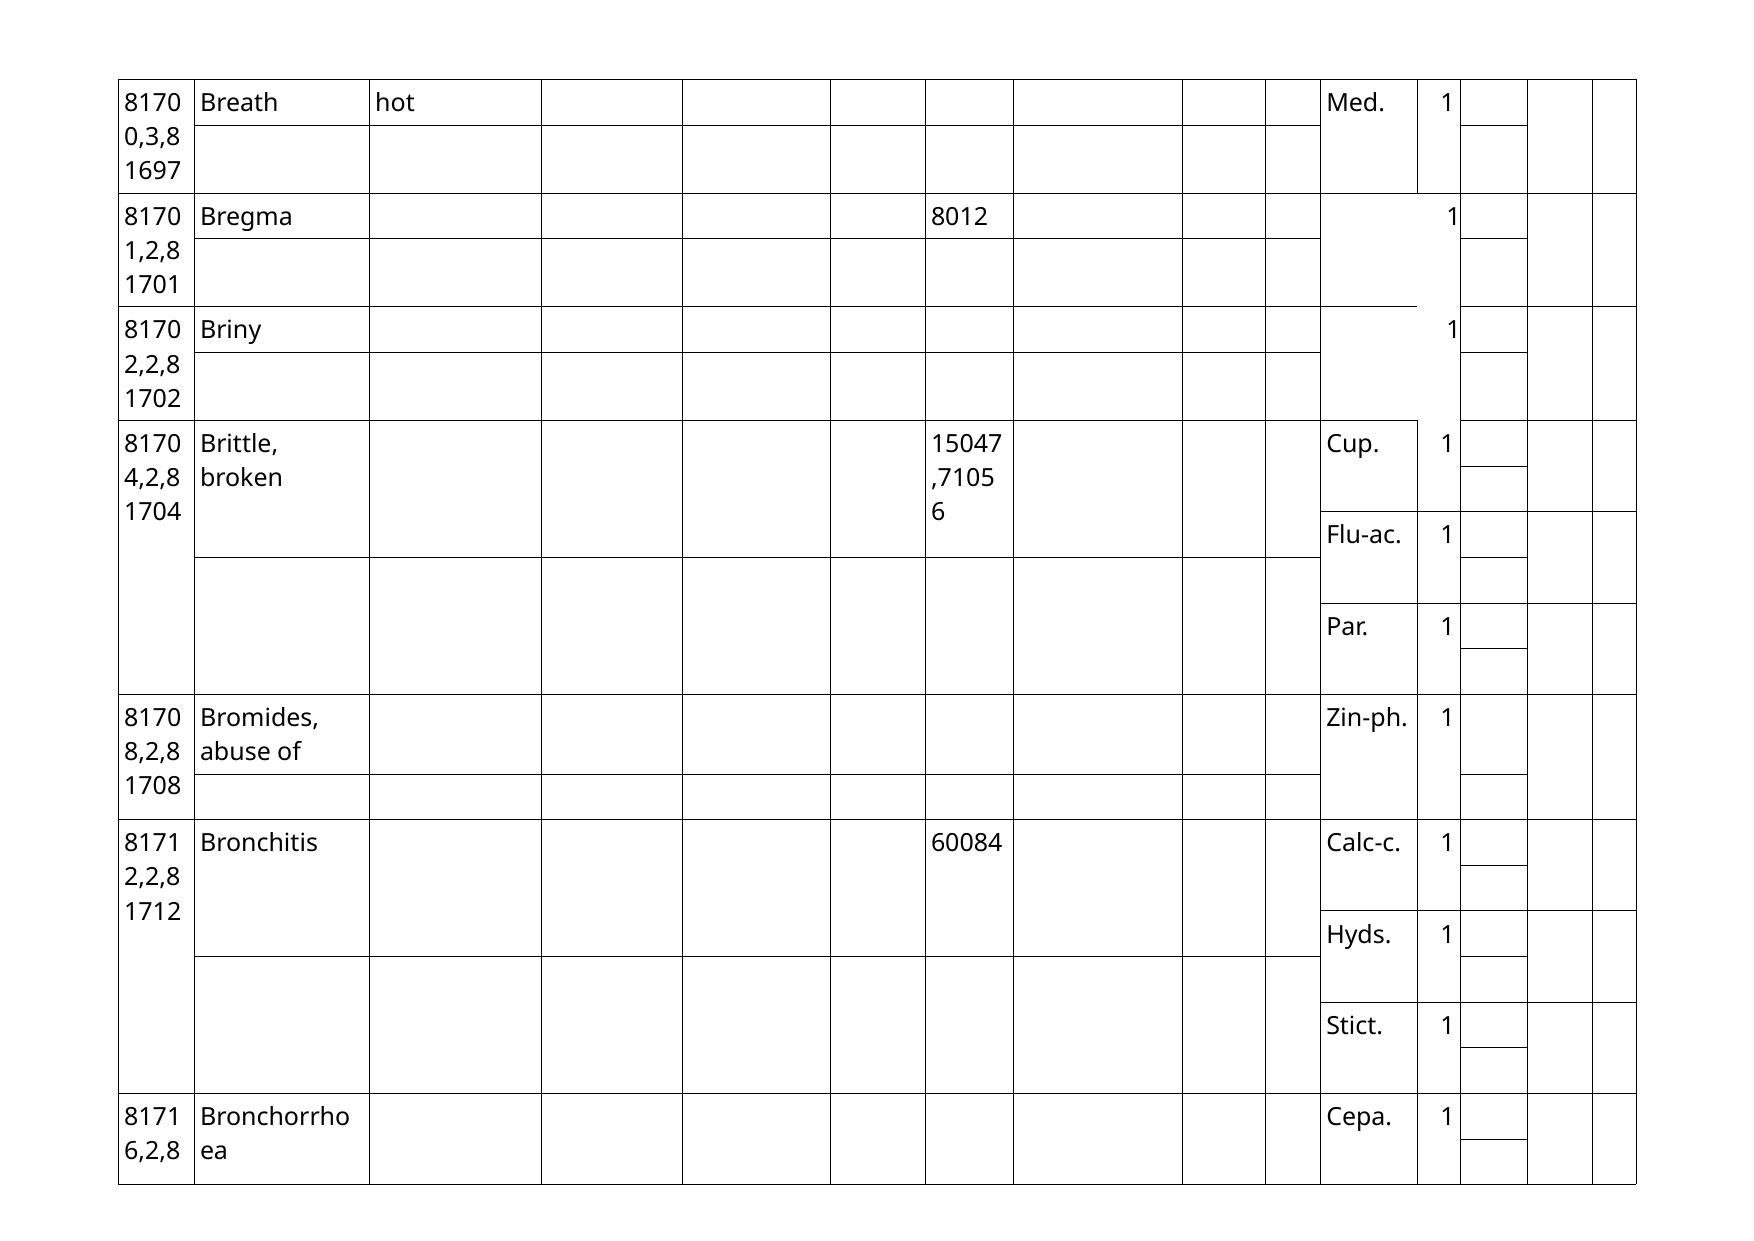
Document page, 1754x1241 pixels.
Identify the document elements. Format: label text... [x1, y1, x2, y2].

table_cell [683, 695, 830, 773]
table_cell [1014, 695, 1182, 773]
table_cell [1321, 194, 1417, 306]
table_cell [542, 80, 682, 124]
table_cell [542, 307, 682, 352]
table_cell [831, 126, 925, 193]
table_cell [1461, 1048, 1527, 1093]
table_cell [1266, 239, 1320, 306]
table_cell Bregma [195, 194, 369, 238]
table_cell [831, 695, 925, 773]
table_cell [683, 1094, 830, 1184]
table_cell [1461, 1003, 1527, 1047]
table_cell [1593, 820, 1636, 910]
table_cell 81701,2,81701 [119, 194, 194, 306]
table_cell Breath [195, 80, 369, 124]
table_cell 81708,2,81708 [119, 695, 194, 819]
table_cell [1461, 957, 1527, 1002]
table_cell Cepa. [1321, 1094, 1417, 1184]
table_cell [542, 353, 682, 420]
table_cell [542, 957, 682, 1093]
table_cell [831, 239, 925, 306]
table_cell [370, 239, 541, 306]
table_cell [1183, 421, 1265, 557]
table_cell Bronchorrhoea [195, 1094, 369, 1184]
table_cell [1183, 307, 1265, 352]
table_cell [831, 421, 925, 557]
table_cell [1528, 307, 1592, 420]
table_cell Cup. [1321, 421, 1417, 511]
table_cell [195, 957, 369, 1093]
table_cell [1183, 194, 1265, 238]
table_cell [1183, 353, 1265, 420]
table_cell [195, 775, 369, 819]
table_cell [1266, 80, 1320, 124]
table_cell [926, 353, 1013, 420]
table_cell [1461, 558, 1527, 603]
table_cell 1 [1418, 604, 1460, 694]
table_cell [195, 558, 369, 694]
table_cell Calc-c. [1321, 820, 1417, 910]
table_cell [683, 775, 830, 819]
table_cell [1528, 421, 1592, 511]
table_cell [1266, 194, 1320, 238]
table_cell Brittle, broken [195, 421, 369, 557]
table_cell [831, 775, 925, 819]
table_cell [831, 353, 925, 420]
table_cell Par. [1321, 604, 1417, 694]
table_cell [831, 307, 925, 352]
table_cell [1266, 820, 1320, 956]
table_cell [370, 126, 541, 193]
table_cell [1461, 421, 1527, 466]
table_cell Flu-ac. [1321, 512, 1417, 603]
table_cell [831, 194, 925, 238]
table_cell [683, 558, 830, 694]
table_cell Bromides, abuse of [195, 695, 369, 773]
table_cell [542, 558, 682, 694]
table_cell [542, 695, 682, 773]
table_cell [683, 80, 830, 124]
table_cell 81712,2,81712 [119, 820, 194, 1093]
table_cell [1461, 126, 1527, 193]
table_cell [542, 421, 682, 557]
table_cell [542, 126, 682, 193]
table_cell [1461, 866, 1527, 910]
table_cell [1266, 1094, 1320, 1184]
table_cell [1183, 775, 1265, 819]
table_cell [926, 126, 1013, 193]
table_cell [1461, 604, 1527, 648]
table_cell [1593, 604, 1636, 694]
table_cell [683, 239, 830, 306]
table_cell [1321, 307, 1417, 420]
table_cell [926, 307, 1013, 352]
table_cell [1014, 307, 1182, 352]
table_cell [831, 1094, 925, 1184]
table_cell [542, 239, 682, 306]
table_cell [1528, 604, 1592, 694]
table_cell [683, 957, 830, 1093]
table_cell [1014, 421, 1182, 557]
table_cell [1461, 775, 1527, 819]
table_cell [831, 558, 925, 694]
table_cell [1528, 512, 1592, 603]
table_cell [1183, 820, 1265, 956]
table_cell [1593, 1094, 1636, 1184]
table_cell [1461, 1094, 1527, 1138]
table_cell [1461, 239, 1527, 306]
table_cell [683, 194, 830, 238]
table_cell 1 [1418, 911, 1460, 1002]
table_cell [1528, 820, 1592, 910]
table_cell [1593, 194, 1636, 306]
table_cell [370, 307, 541, 352]
table_cell [1183, 695, 1265, 773]
table_cell [1461, 1140, 1527, 1184]
table_cell [370, 775, 541, 819]
table_cell [1593, 512, 1636, 603]
table_cell [1266, 957, 1320, 1093]
table_cell Bronchitis [195, 820, 369, 956]
table_cell [1266, 421, 1320, 557]
table_cell [1014, 353, 1182, 420]
table_cell 1 [1418, 1094, 1460, 1184]
table_cell [1461, 695, 1527, 773]
table_cell Stict. [1321, 1003, 1417, 1093]
table_cell [683, 353, 830, 420]
table_cell [1528, 80, 1592, 193]
table_cell 81700,3,81697 [119, 80, 194, 193]
table_cell [1528, 194, 1592, 306]
table_cell [926, 239, 1013, 306]
table_cell [542, 775, 682, 819]
table_cell 15047,71056 [926, 421, 1013, 557]
table_cell [926, 695, 1013, 773]
table_cell Briny [195, 307, 369, 352]
table_cell [1266, 307, 1320, 352]
table_cell [1183, 1094, 1265, 1184]
table_cell [1461, 649, 1527, 694]
table_cell [1014, 775, 1182, 819]
table_cell 81702,2,81702 [119, 307, 194, 420]
table_cell [831, 820, 925, 956]
table_cell [370, 695, 541, 773]
table_cell 60084 [926, 820, 1013, 956]
table_cell 81704,2,81704 [119, 421, 194, 694]
table_cell [195, 126, 369, 193]
table_cell [1266, 126, 1320, 193]
table_cell [195, 353, 369, 420]
table_cell [683, 126, 830, 193]
table_cell [683, 421, 830, 557]
table_cell [1461, 80, 1527, 124]
table_cell 1 [1418, 820, 1460, 910]
table_cell 1 [1418, 512, 1460, 603]
table_cell [1266, 353, 1320, 420]
table_cell [1528, 695, 1592, 819]
table_cell Hyds. [1321, 911, 1417, 1002]
table_cell [1593, 80, 1636, 193]
table_cell 1 [1417, 306, 1460, 420]
table_cell [370, 194, 541, 238]
table_cell 1 [1418, 80, 1460, 193]
table_cell [1528, 1003, 1592, 1093]
table_cell 1 [1417, 194, 1460, 306]
table_cell [542, 820, 682, 956]
table_cell [926, 80, 1013, 124]
table_cell [1461, 512, 1527, 557]
table_cell 1 [1418, 695, 1460, 819]
table_cell [1014, 820, 1182, 956]
table_cell 8012 [926, 194, 1013, 238]
table_cell [1461, 307, 1527, 352]
table_cell [1014, 239, 1182, 306]
table_cell [1461, 194, 1527, 238]
table_cell [1183, 558, 1265, 694]
table_cell [370, 421, 541, 557]
table_cell [1461, 353, 1527, 420]
table_cell Med. [1321, 80, 1417, 193]
table_cell [370, 957, 541, 1093]
table_cell 1 [1418, 420, 1460, 511]
table_cell [1593, 421, 1636, 511]
table_cell [831, 957, 925, 1093]
table_cell [1528, 1094, 1592, 1184]
table_cell [1014, 126, 1182, 193]
table_cell [1266, 775, 1320, 819]
table_cell [370, 820, 541, 956]
table_cell 1 [1418, 1003, 1460, 1093]
table_cell [1593, 307, 1636, 420]
table_cell [926, 957, 1013, 1093]
table_cell [1461, 911, 1527, 956]
table_cell [1014, 1094, 1182, 1184]
table_cell hot [370, 80, 541, 124]
table_cell [542, 1094, 682, 1184]
table_cell [1461, 820, 1527, 865]
table_cell [1014, 80, 1182, 124]
table_cell [926, 558, 1013, 694]
table_cell Zin-ph. [1321, 695, 1417, 819]
table_cell [1593, 695, 1636, 819]
table_cell [1266, 558, 1320, 694]
table_cell [1183, 126, 1265, 193]
table_cell [370, 1094, 541, 1184]
table_cell [370, 558, 541, 694]
table_cell [1266, 695, 1320, 773]
table_cell [542, 194, 682, 238]
table_cell [1183, 239, 1265, 306]
table_cell [926, 775, 1013, 819]
table_cell [1014, 957, 1182, 1093]
table_cell 81716,2,8 [119, 1094, 194, 1184]
table_cell [195, 239, 369, 306]
table_cell [1014, 558, 1182, 694]
table_cell [1528, 911, 1592, 1002]
table_cell [683, 307, 830, 352]
table_cell [831, 80, 925, 124]
table_cell [1461, 467, 1527, 511]
table_cell [683, 820, 830, 956]
table_cell [1593, 911, 1636, 1002]
table_cell [1593, 1003, 1636, 1093]
table_cell [1014, 194, 1182, 238]
table_cell [1183, 80, 1265, 124]
table_cell [1183, 957, 1265, 1093]
table_cell [926, 1094, 1013, 1184]
table_cell [370, 353, 541, 420]
